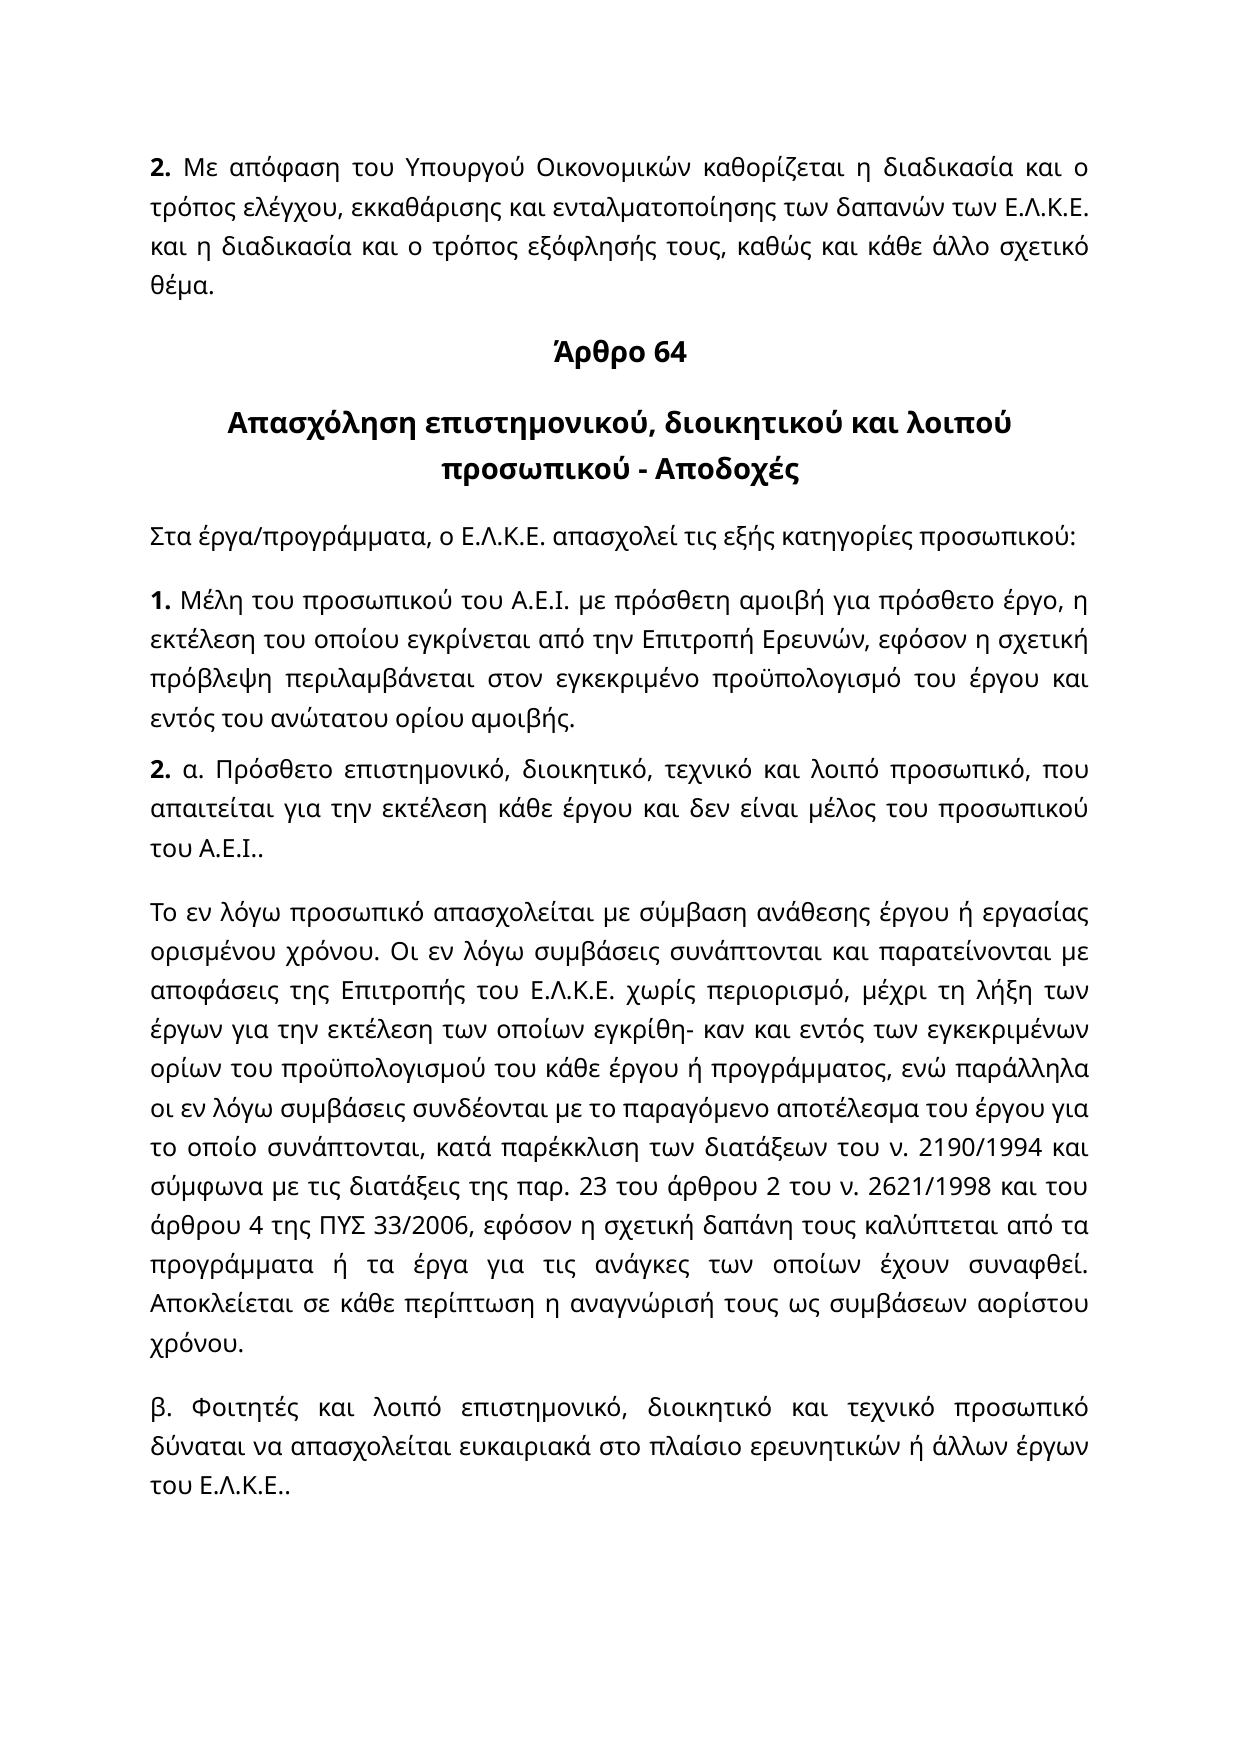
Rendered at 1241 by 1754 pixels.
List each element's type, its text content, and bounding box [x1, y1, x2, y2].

text 1. Μέλη του προσωπικού του Α.Ε.Ι. με πρόσθετη αμοιβή για πρόσθετο έργο, η εκτέλεση του οποίου εγκρίνεται από την Επιτροπή Ερευνών, εφόσον η σχετική πρόβλεψη περιλαμβάνεται στον εγκεκριμένο προϋπολογισμό του έργου και εντός του ανώτατου ορίου αμοιβής. [150, 583, 1090, 734]
text Στα έργα/προγράμματα, ο Ε.Λ.Κ.Ε. απασχολεί τις εξής κατηγορίες προσωπικού: [150, 518, 1090, 553]
text β. Φοιτητές και λοιπό επιστημονικό, διοικητικό και τεχνικό προσωπικό δύναται να απασχολείται ευκαιριακά στο πλαίσιο ερευνητικών ή άλλων έργων του Ε.Λ.Κ.Ε.. [150, 1389, 1090, 1502]
subtitle Άρθρο 64 [150, 332, 1090, 371]
text 2. Με απόφαση του Υπουργού Οικονομικών καθορίζεται η διαδικασία και ο τρόπος ελέγχου, εκκαθάρισης και ενταλματοποίησης των δαπανών των Ε.Λ.Κ.Ε. και η διαδικασία και ο τρόπος εξόφλησής τους, καθώς και κάθε άλλο σχετικό θέμα. [150, 150, 1090, 302]
text 2. α. Πρόσθετο επιστημονικό, διοικητικό, τεχνικό και λοιπό προσωπικό, που απαιτείται για την εκτέλεση κάθε έργου και δεν είναι μέλος του προσωπικού του Α.Ε.Ι.. [150, 752, 1090, 864]
subtitle Απασχόληση επιστημονικού, διοικητικού και λοιπού προσωπικού - Αποδοχές [150, 402, 1090, 488]
text Το εν λόγω προσωπικό απασχολείται με σύμβαση ανάθεσης έργου ή εργασίας ορισμένου χρόνου. Οι εν λόγω συμβάσεις συνάπτονται και παρατείνονται με αποφάσεις της Επιτροπής του Ε.Λ.Κ.Ε. χωρίς περιορισμό, μέχρι τη λήξη των έργων για την εκτέλεση των οποίων εγκρίθη- καν και εντός των εγκεκριμένων ορίων του προϋπολογισμού του κάθε έργου ή προγράμματος, ενώ παράλληλα οι εν λόγω συμβάσεις συνδέονται με το παραγόμενο αποτέλεσμα του έργου για το οποίο συνάπτονται, κατά παρέκκλιση των διατάξεων του ν. 2190/1994 και σύμφωνα με τις διατάξεις της παρ. 23 του άρθρου 2 του ν. 2621/1998 και του άρθρου 4 της ΠΥΣ 33/2006, εφόσον η σχετική δαπάνη τους καλύπτεται από τα προγράμματα ή τα έργα για τις ανάγκες των οποίων έχουν συναφθεί. Αποκλείεται σε κάθε περίπτωση η αναγνώρισή τους ως συμβάσεων αορίστου χρόνου. [150, 894, 1090, 1359]
